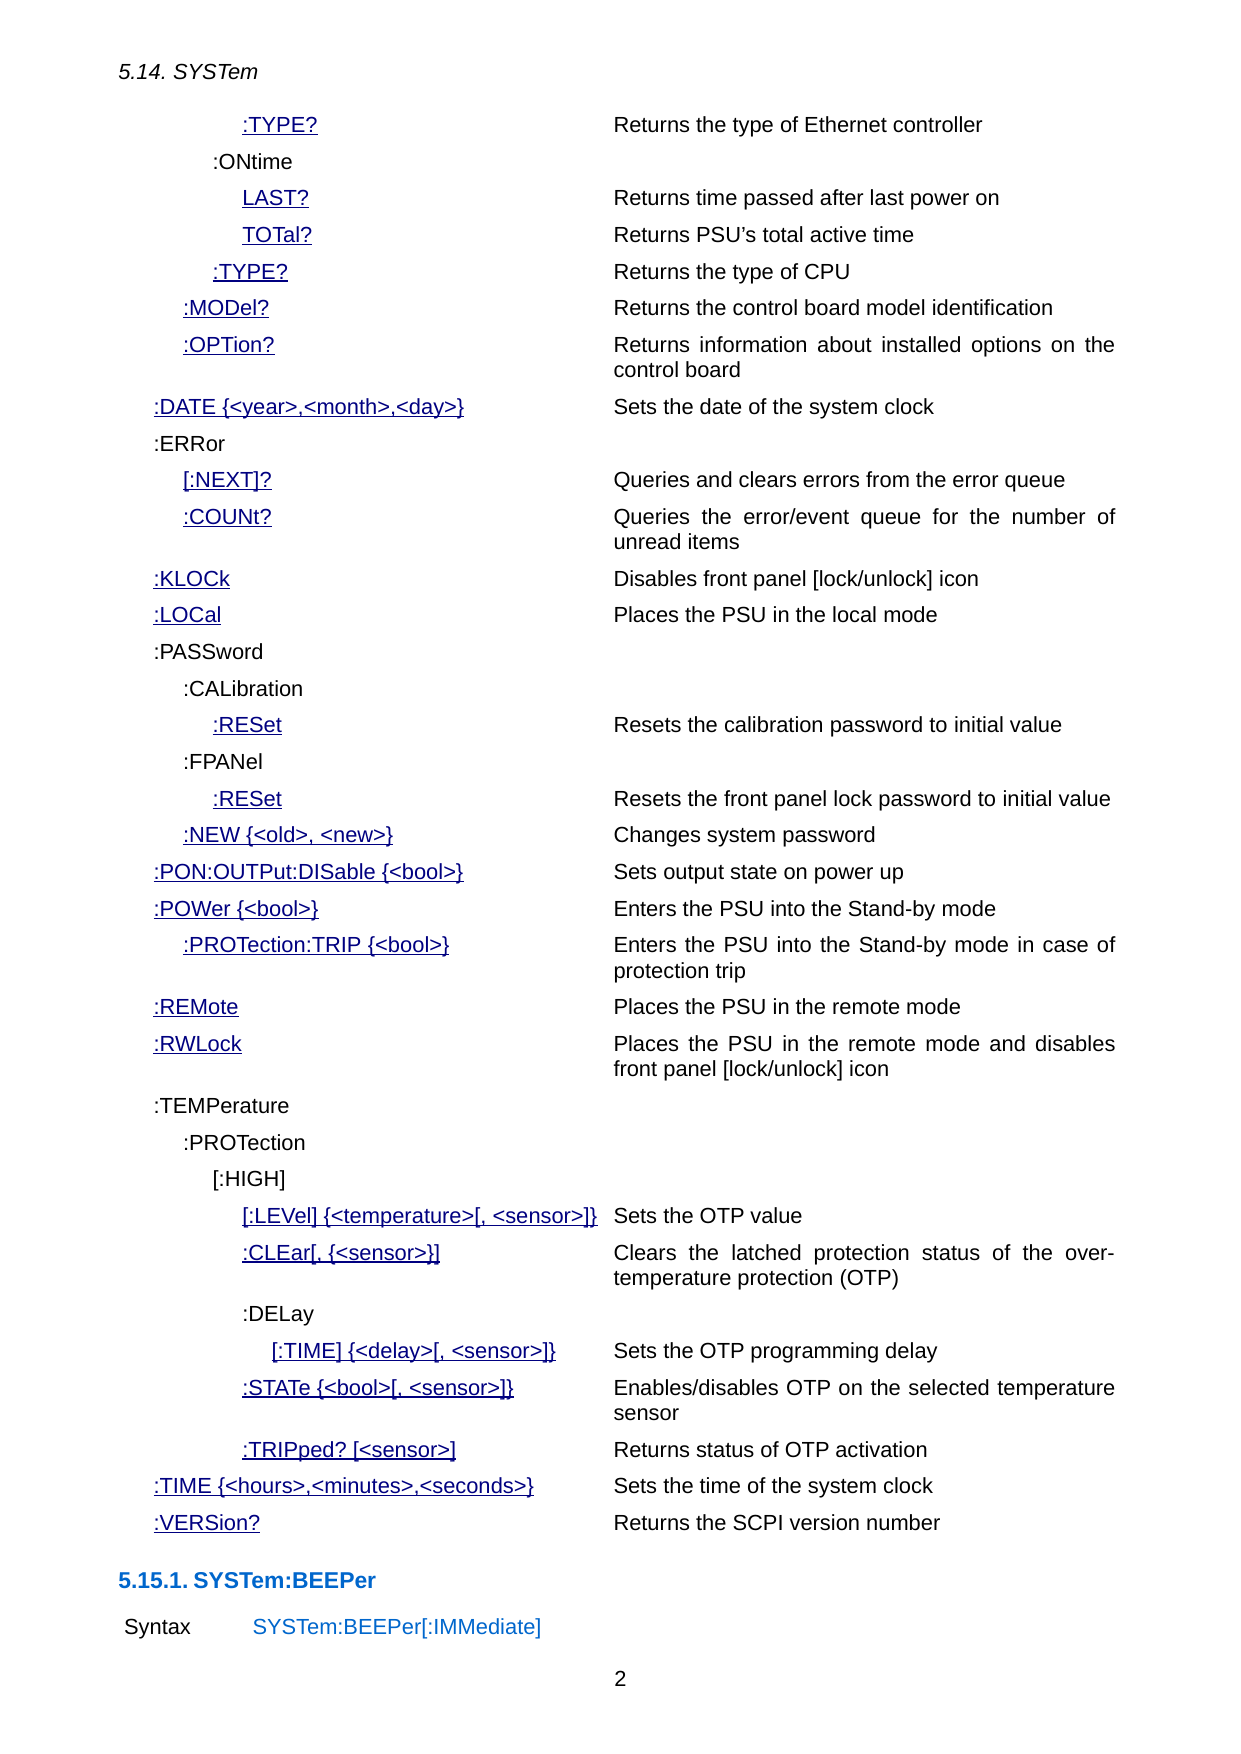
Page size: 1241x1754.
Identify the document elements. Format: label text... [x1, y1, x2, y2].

table_cell Sets the date of the system clock [608, 388, 1122, 425]
table_cell Sets the time of the system clock [608, 1468, 1122, 1504]
table_cell [608, 425, 1122, 461]
table_cell Places the PSU in the local mode [608, 597, 1122, 633]
table_cell Queries and clears errors from the error queue [608, 461, 1122, 498]
table_cell [608, 1087, 1122, 1124]
table_cell :VERSion? [118, 1504, 608, 1541]
table_cell LAST? [118, 180, 608, 216]
table_cell Returns status of OTP activation [608, 1431, 1122, 1467]
table_cell Sets the OTP value [608, 1197, 1122, 1234]
table_cell [608, 743, 1122, 780]
subtitle SYSTem:BEEPer [118, 1567, 1122, 1594]
table_cell :NEW {<old>, <new>} [118, 817, 608, 853]
table_cell :RESet [118, 707, 608, 743]
table_cell :PROTection [118, 1124, 608, 1160]
table_cell :CALibration [118, 670, 608, 707]
table_cell Disables front panel [lock/unlock] icon [608, 560, 1122, 597]
table_cell [608, 670, 1122, 707]
table_cell Returns the type of CPU [608, 253, 1122, 289]
table_cell :PON:OUTPut:DISable {<bool>} [118, 853, 608, 890]
table_cell [608, 143, 1122, 179]
table_cell Places the PSU in the remote mode and disables front panel [lock/unlock] icon [608, 1025, 1122, 1087]
table_cell Resets the calibration password to initial value [608, 707, 1122, 743]
table_cell :STATe {<bool>[, <sensor>]} [118, 1369, 608, 1431]
table_cell :RESet [118, 780, 608, 817]
table_cell :TYPE? [118, 253, 608, 289]
table_cell :LOCal [118, 597, 608, 633]
table_cell [:HIGH] [118, 1160, 608, 1197]
table_cell Returns the control board model identification [608, 290, 1122, 326]
table_cell Sets output state on power up [608, 853, 1122, 890]
table_cell :COUNt? [118, 498, 608, 560]
table_cell [608, 1160, 1122, 1197]
table_cell [:NEXT]? [118, 461, 608, 498]
table_cell :ONtime [118, 143, 608, 179]
table_header SYSTem:BEEPer[:IMMediate] [247, 1609, 1122, 1645]
table_cell Changes system password [608, 817, 1122, 853]
table_cell :REMote [118, 989, 608, 1025]
table_cell :KLOCk [118, 560, 608, 597]
table_cell [:LEVel] {<temperature>[, <sensor>]} [118, 1197, 608, 1234]
table_cell :FPANel [118, 743, 608, 780]
table_cell :TYPE? [118, 106, 608, 143]
table_cell Returns time passed after last power on [608, 180, 1122, 216]
table_cell Enters the PSU into the Stand-by mode in case of protection trip [608, 927, 1122, 988]
table_cell [:TIME] {<delay>[, <sensor>]} [118, 1332, 608, 1369]
table_cell Places the PSU in the remote mode [608, 989, 1122, 1025]
table_cell Enters the PSU into the Stand-by mode [608, 890, 1122, 927]
table_cell :TIME {<hours>,<minutes>,<seconds>} [118, 1468, 608, 1504]
table_cell :DATE {<year>,<month>,<day>} [118, 388, 608, 425]
table_cell Queries the error/event queue for the number of unread items [608, 498, 1122, 560]
table_cell :ERRor [118, 425, 608, 461]
table_cell Enables/disables OTP on the selected temperature sensor [608, 1369, 1122, 1431]
table_cell Resets the front panel lock password to initial value [608, 780, 1122, 817]
table_cell :OPTion? [118, 326, 608, 388]
table_cell :TEMPerature [118, 1087, 608, 1124]
table_cell :PASSword [118, 633, 608, 670]
table_cell TOTal? [118, 216, 608, 253]
table_cell :POWer {<bool>} [118, 890, 608, 927]
table_cell :MODel? [118, 290, 608, 326]
table_cell [608, 633, 1122, 670]
table_cell Returns information about installed options on the control board [608, 326, 1122, 388]
table_cell [608, 1124, 1122, 1160]
table_cell Sets the OTP programming delay [608, 1332, 1122, 1369]
table_cell :TRIPped? [<sensor>] [118, 1431, 608, 1467]
table_cell Returns the type of Ethernet controller [608, 106, 1122, 143]
table_cell :DELay [118, 1296, 608, 1332]
table_cell :CLEar[, {<sensor>}] [118, 1234, 608, 1296]
table_cell :RWLock [118, 1025, 608, 1087]
table_cell Returns PSU’s total active time [608, 216, 1122, 253]
table_header Syntax [118, 1609, 247, 1645]
table_cell Returns the SCPI version number [608, 1504, 1122, 1541]
table_cell Clears the latched protection status of the over-temperature protection (OTP) [608, 1234, 1122, 1296]
table_cell [608, 1296, 1122, 1332]
table_cell :PROTection:TRIP {<bool>} [118, 927, 608, 988]
